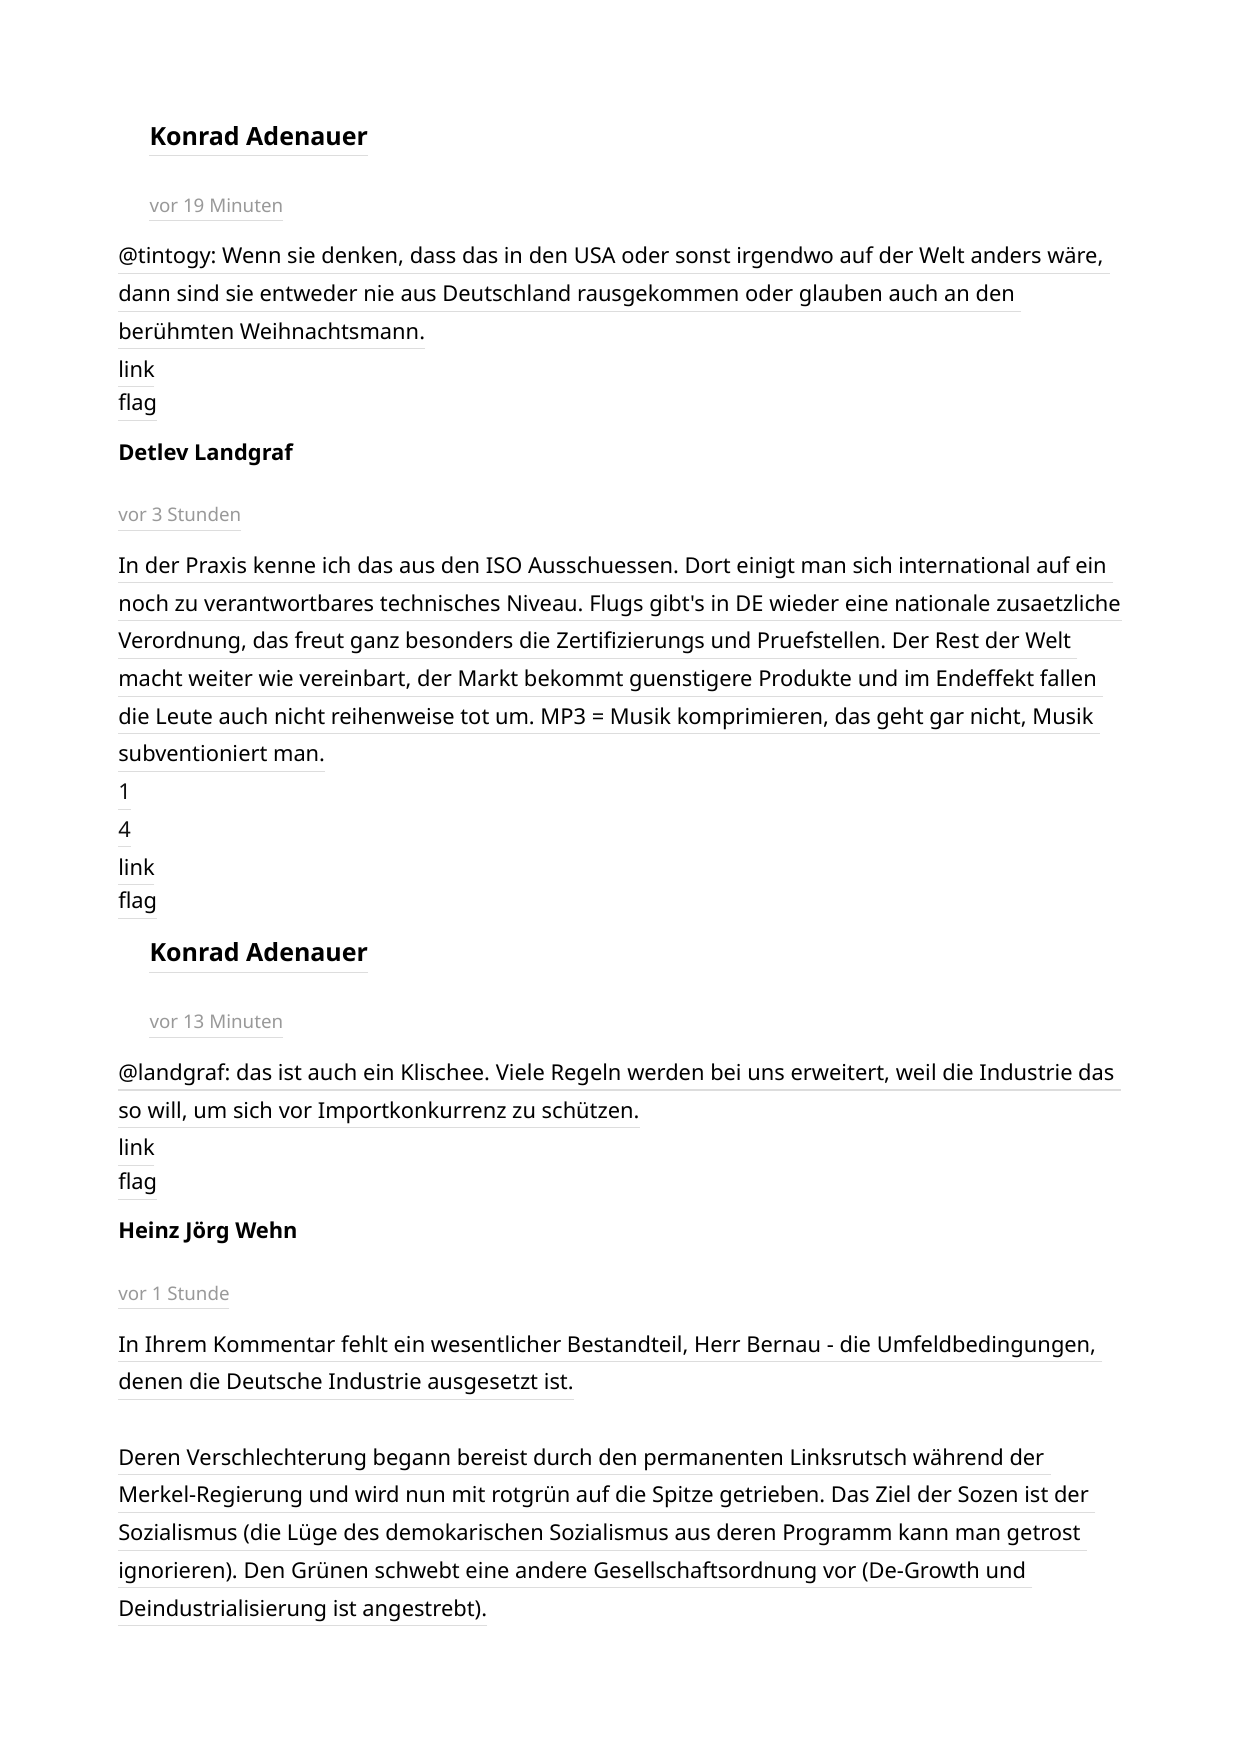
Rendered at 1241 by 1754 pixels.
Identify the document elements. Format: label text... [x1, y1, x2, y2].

text link [118, 851, 1122, 885]
text @tintogy: Wenn sie denken, dass das in den USA oder sonst irgendwo auf der Welt anders wäre, dann sind sie entweder nie aus Deutschland rausgekommen oder glauben auch an den berühmten Weihnachtsmann. [118, 240, 1122, 349]
text In Ihrem Kommentar fehlt ein wesentlicher Bestandteil, Herr Bernau - die Umfeldbedingungen, denen die Deutsche Industrie ausgesetzt ist. Deren Verschlechterung begann bereist durch den permanenten Linksrutsch während der Merkel-Regierung und wird nun mit rotgrün auf die Spitze getrieben. Das Ziel der Sozen ist der Sozialismus (die Lüge des demokarischen Sozialismus aus deren Programm kann man getrost ignorieren). Den Grünen schwebt eine andere Gesellschaftsordnung vor (De-Growth und Deindustrialisierung ist angestrebt). [118, 1328, 1122, 1626]
text Konrad Adenauer [149, 118, 1122, 156]
text Detlev Landgraf [118, 437, 1122, 466]
text Verordnung, das freut ganz besonders die Zertifizierungs und Pruefstellen. Der Rest der Welt macht weiter wie vereinbart, der Markt bekommt guenstigere Produkte und im Endeffekt fallen die Leute auch nicht reihenweise tot um. MP3 = Musik komprimieren, das geht gar nicht, Musik subventioniert man. [118, 621, 1122, 772]
text Konrad Adenauer [149, 934, 1122, 973]
text 1 [118, 776, 1122, 810]
text vor 13 Minuten [149, 1008, 1117, 1038]
text vor 1 Stunde [118, 1280, 1117, 1309]
text link [118, 1132, 1122, 1166]
text @landgraf: das ist auch ein Klischee. Viele Regeln werden bei uns erweitert, weil die Industrie das so will, um sich vor Importkonkurrenz zu schützen. [118, 1057, 1122, 1128]
text Heinz Jörg Wehn [118, 1215, 1122, 1245]
text vor 19 Minuten [149, 192, 1117, 221]
text link [118, 353, 1122, 387]
text In der Praxis kenne ich das aus den ISO Ausschuessen. Dort einigt man sich international auf ein noch zu verantwortbares technisches Niveau. Flugs gibt's in DE wieder eine nationale zusaetzliche [118, 550, 1122, 620]
text flag [118, 885, 1122, 919]
text flag [118, 387, 1122, 421]
text vor 3 Stunden [118, 501, 1117, 531]
text 4 [118, 814, 1122, 847]
text flag [118, 1166, 1122, 1200]
